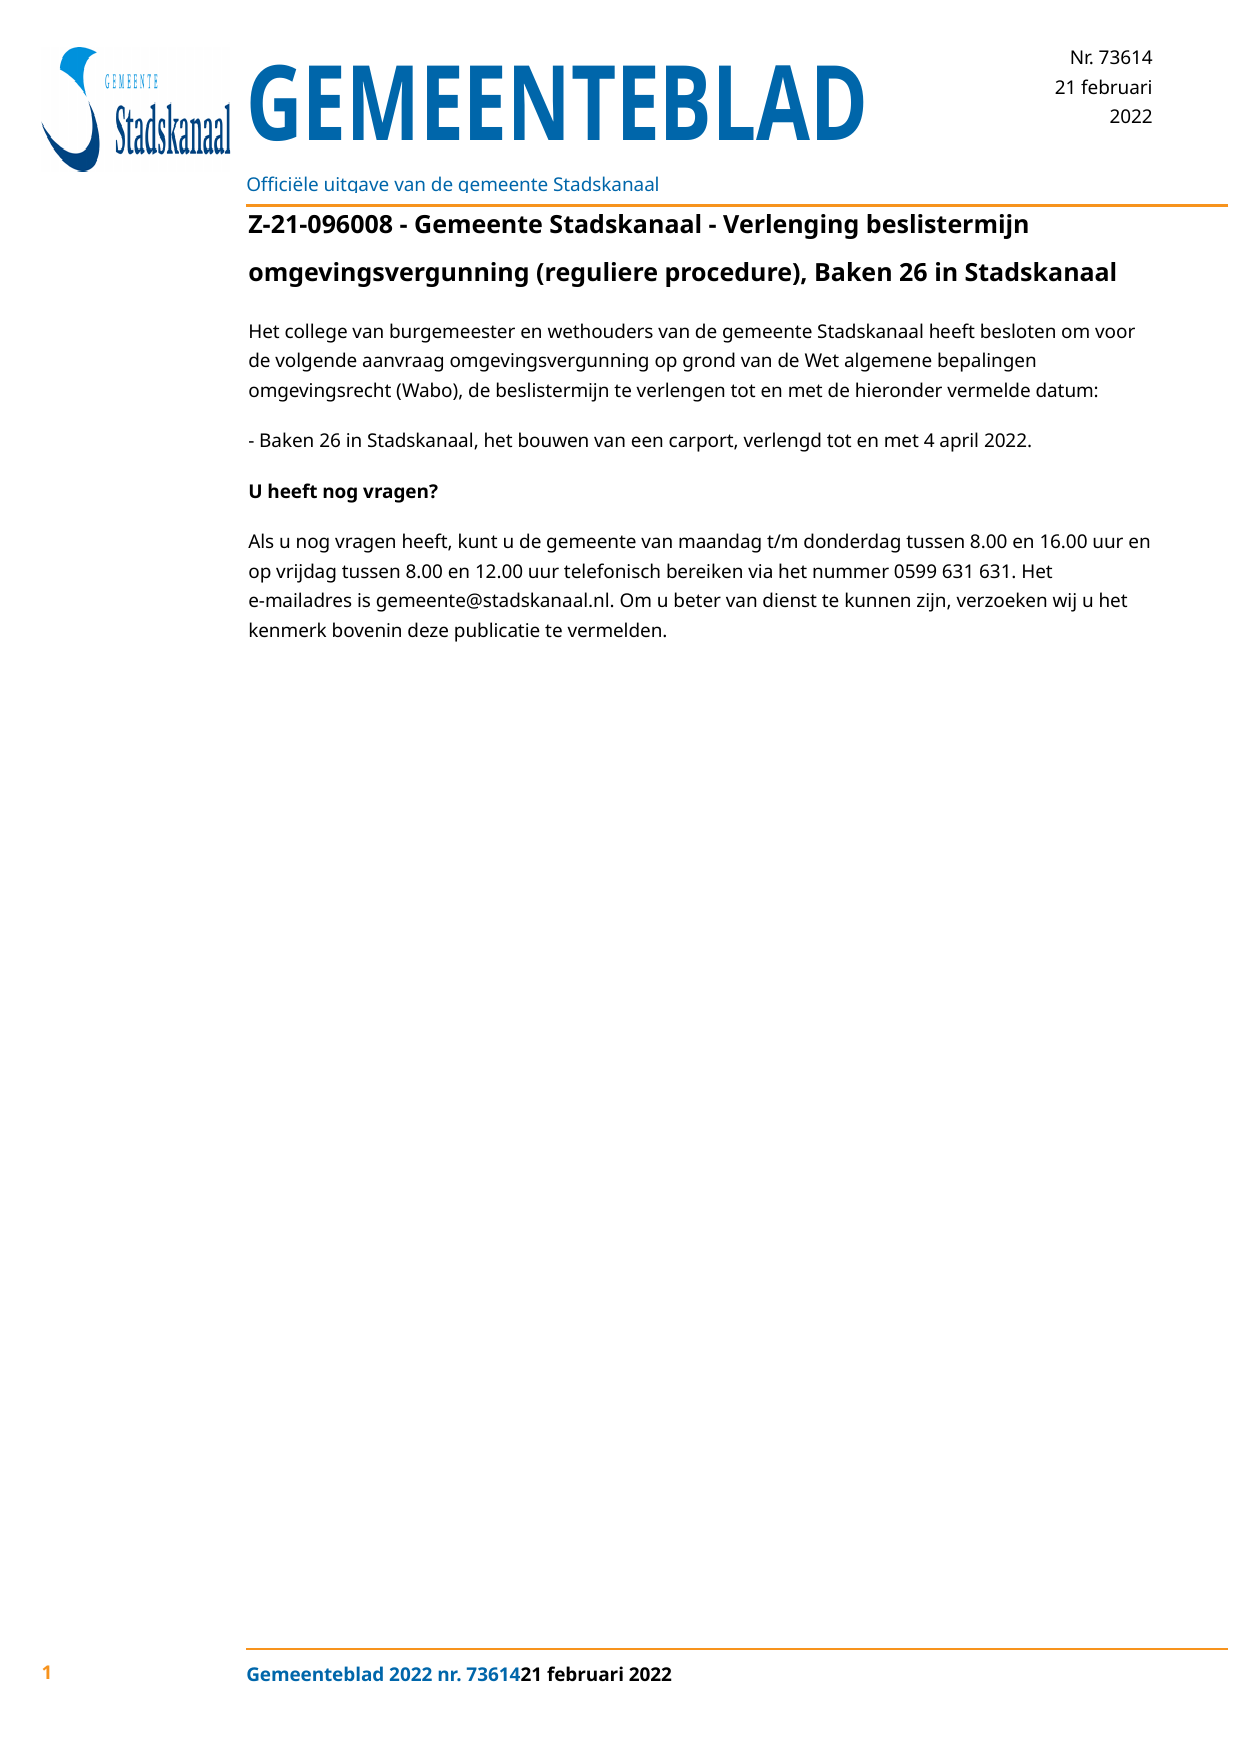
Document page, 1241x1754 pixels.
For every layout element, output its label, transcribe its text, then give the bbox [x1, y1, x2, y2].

text - Baken 26 in Stadskanaal, het bouwen van een carport, verlengd tot en met 4 april 2022. [248, 427, 1152, 453]
text Z-21-096008 - Gemeente Stadskanaal - Verlenging beslistermijn omgevingsvergunning (reguliere procedure), Baken 26 in Stadskanaal [248, 207, 1152, 288]
text U heeft nog vragen? [248, 478, 1152, 504]
text Als u nog vragen heeft, kunt u de gemeente van maandag t/m donderdag tussen 8.00 en 16.00 uur en op vrijdag tussen 8.00 en 12.00 uur telefonisch bereiken via het nummer 0599 631 631. Het e‑mailadres is gemeente@stadskanaal.nl. Om u beter van dienst te kunnen zijn, verzoeken wij u het kenmerk bovenin deze publicatie te vermelden. [248, 528, 1152, 643]
text Het college van burgemeester en wethouders van de gemeente Stadskanaal heeft besloten om voor de volgende aanvraag omgevingsvergunning op grond van de Wet algemene bepalingen omgevingsrecht (Wabo), de beslistermijn te verlengen tot en met de hieronder vermelde datum: [248, 318, 1152, 403]
picture [41, 47, 231, 172]
